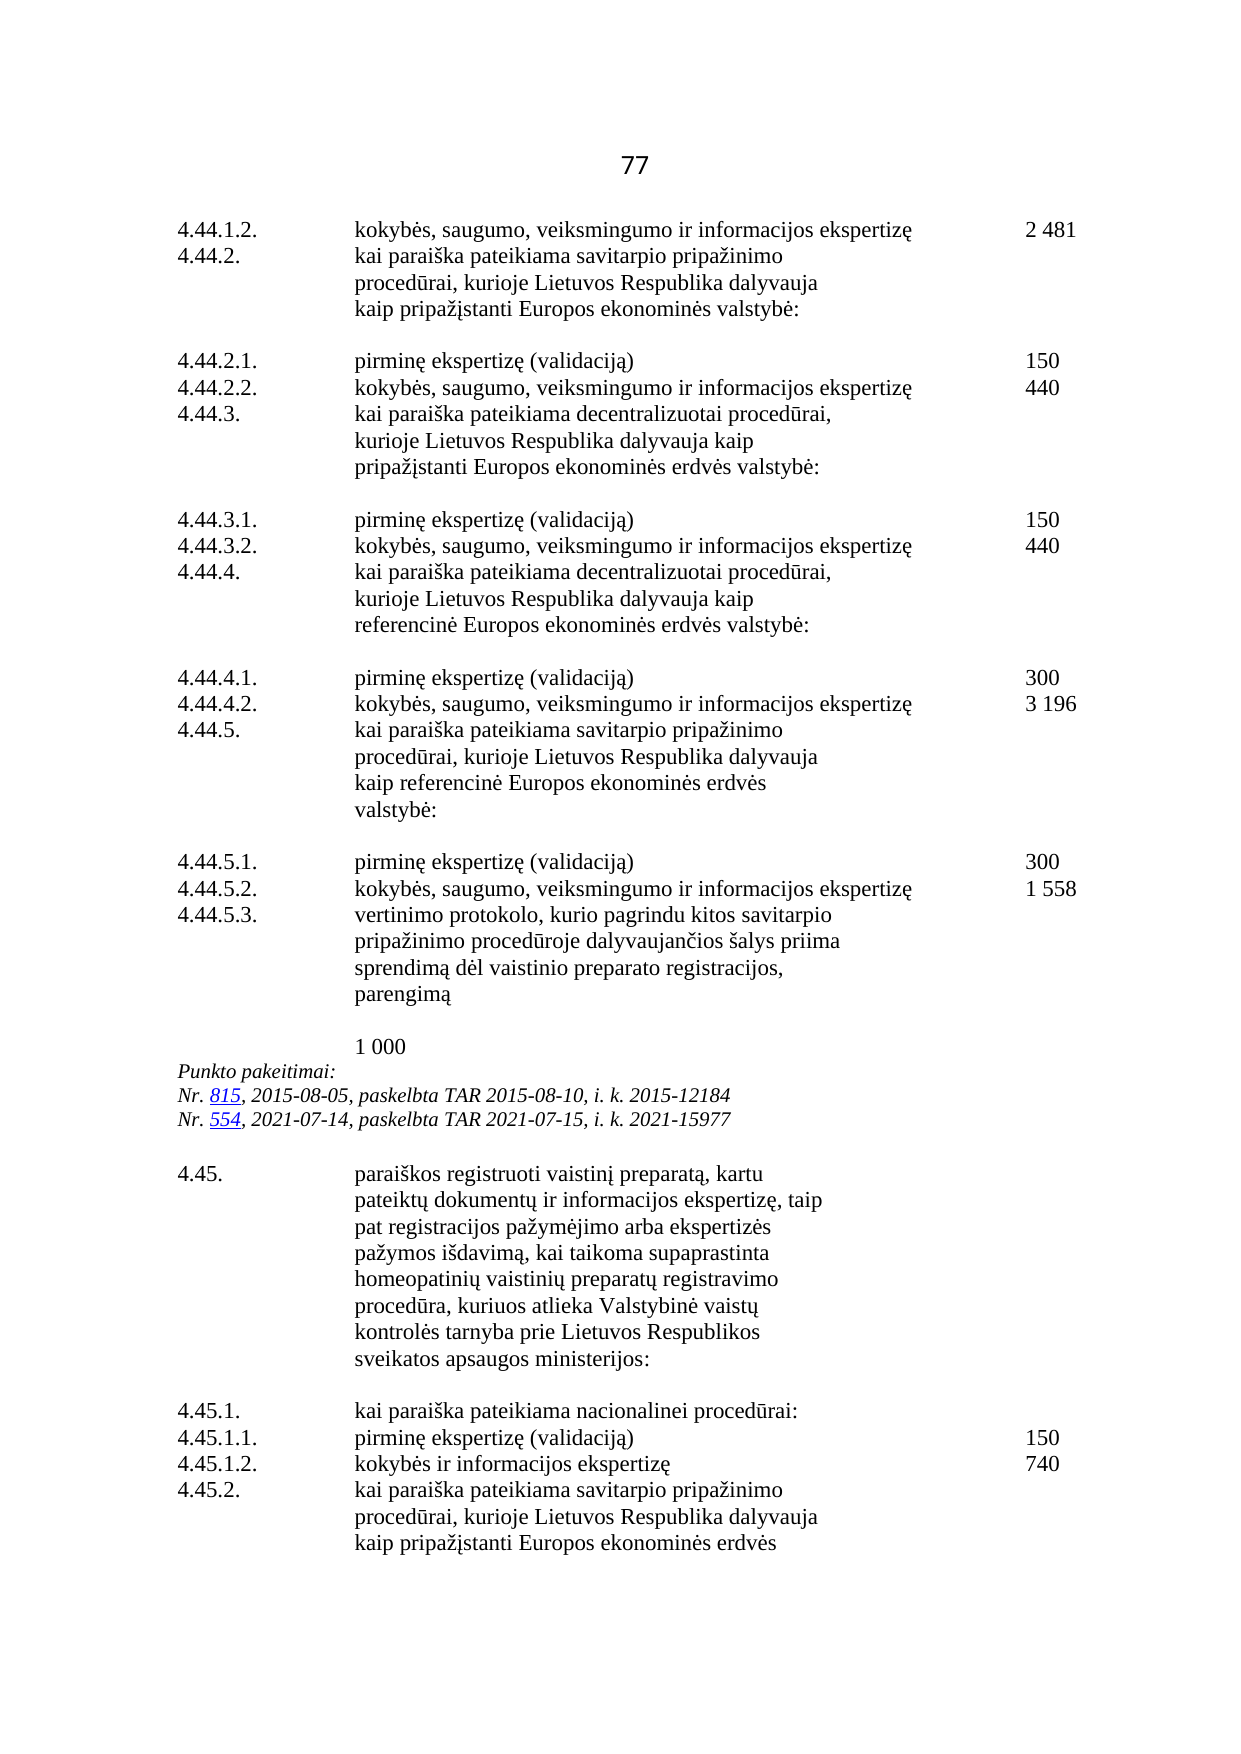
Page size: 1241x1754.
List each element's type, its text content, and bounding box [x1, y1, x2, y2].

text 4.45.1.2. kokybės ir informacijos ekspertizę 740 [177, 1450, 1092, 1476]
text 4.44.5. kai paraiška pateikiama savitarpio pripažinimo procedūrai, kurioje Lietuvos Respublika dalyvauja kaip referencinė Europos ekonominės erdvės valstybė: [177, 717, 841, 848]
text 4.44.3.1. pirminę ekspertizę (validaciją) 150 [177, 506, 1092, 532]
text 4.45.1.1. pirminę ekspertizę (validaciją) 150 [177, 1424, 1092, 1450]
text 4.44.1.2. kokybės, saugumo, veiksmingumo ir informacijos ekspertizę 2 481 [177, 216, 1092, 242]
text 4.44.2. kai paraiška pateikiama savitarpio pripažinimo procedūrai, kurioje Lietuvos Respublika dalyvauja kaip pripažįstanti Europos ekonominės valstybė: [177, 242, 841, 348]
text 4.45.2. kai paraiška pateikiama savitarpio pripažinimo procedūrai, kurioje Lietuvos Respublika dalyvauja kaip pripažįstanti Europos ekonominės erdvės [177, 1476, 841, 1555]
text 4.44.3. kai paraiška pateikiama decentralizuotai procedūrai, kurioje Lietuvos Respublika dalyvauja kaip pripažįstanti Europos ekonominės erdvės valstybė: [177, 400, 841, 506]
text 4.44.4.2. kokybės, saugumo, veiksmingumo ir informacijos ekspertizę 3 196 [177, 690, 1092, 717]
text 4.44.2.2. kokybės, saugumo, veiksmingumo ir informacijos ekspertizę 440 [177, 374, 1092, 400]
text 4.44.5.3. vertinimo protokolo, kurio pagrindu kitos savitarpio pripažinimo procedūroje dalyvaujančios šalys priima sprendimą dėl vaistinio preparato registracijos, parengimą 1 000 [177, 901, 841, 1059]
text Nr. 554, 2021-07-14, paskelbta TAR 2021-07-15, i. k. 2021-15977 [177, 1107, 1092, 1131]
text 4.44.5.2. kokybės, saugumo, veiksmingumo ir informacijos ekspertizę 1 558 [177, 875, 1092, 901]
text 4.44.2.1. pirminę ekspertizę (validaciją) 150 [177, 348, 1092, 374]
text 4.45.1. kai paraiška pateikiama nacionalinei procedūrai: [177, 1397, 1092, 1424]
text 4.44.5.1. pirminę ekspertizę (validaciją) 300 [177, 848, 1092, 875]
text 4.44.4.1. pirminę ekspertizę (validaciją) 300 [177, 664, 1092, 690]
text Nr. 815, 2015-08-05, paskelbta TAR 2015-08-10, i. k. 2015-12184 [177, 1083, 1092, 1107]
text 4.44.3.2. kokybės, saugumo, veiksmingumo ir informacijos ekspertizę 440 [177, 532, 1092, 558]
text Punkto pakeitimai: [177, 1059, 1092, 1083]
text 4.44.4. kai paraiška pateikiama decentralizuotai procedūrai, kurioje Lietuvos Respublika dalyvauja kaip referencinė Europos ekonominės erdvės valstybė: [177, 558, 841, 664]
text 4.45. paraiškos registruoti vaistinį preparatą, kartu pateiktų dokumentų ir informacijos ekspertizę, taip pat registracijos pažymėjimo arba ekspertizės pažymos išdavimą, kai taikoma supaprastinta homeopatinių vaistinių preparatų registravimo procedūra, kuriuos atlieka Valstybinė vaistų kontrolės tarnyba prie Lietuvos Respublikos sveikatos apsaugos ministerijos: [177, 1160, 841, 1397]
